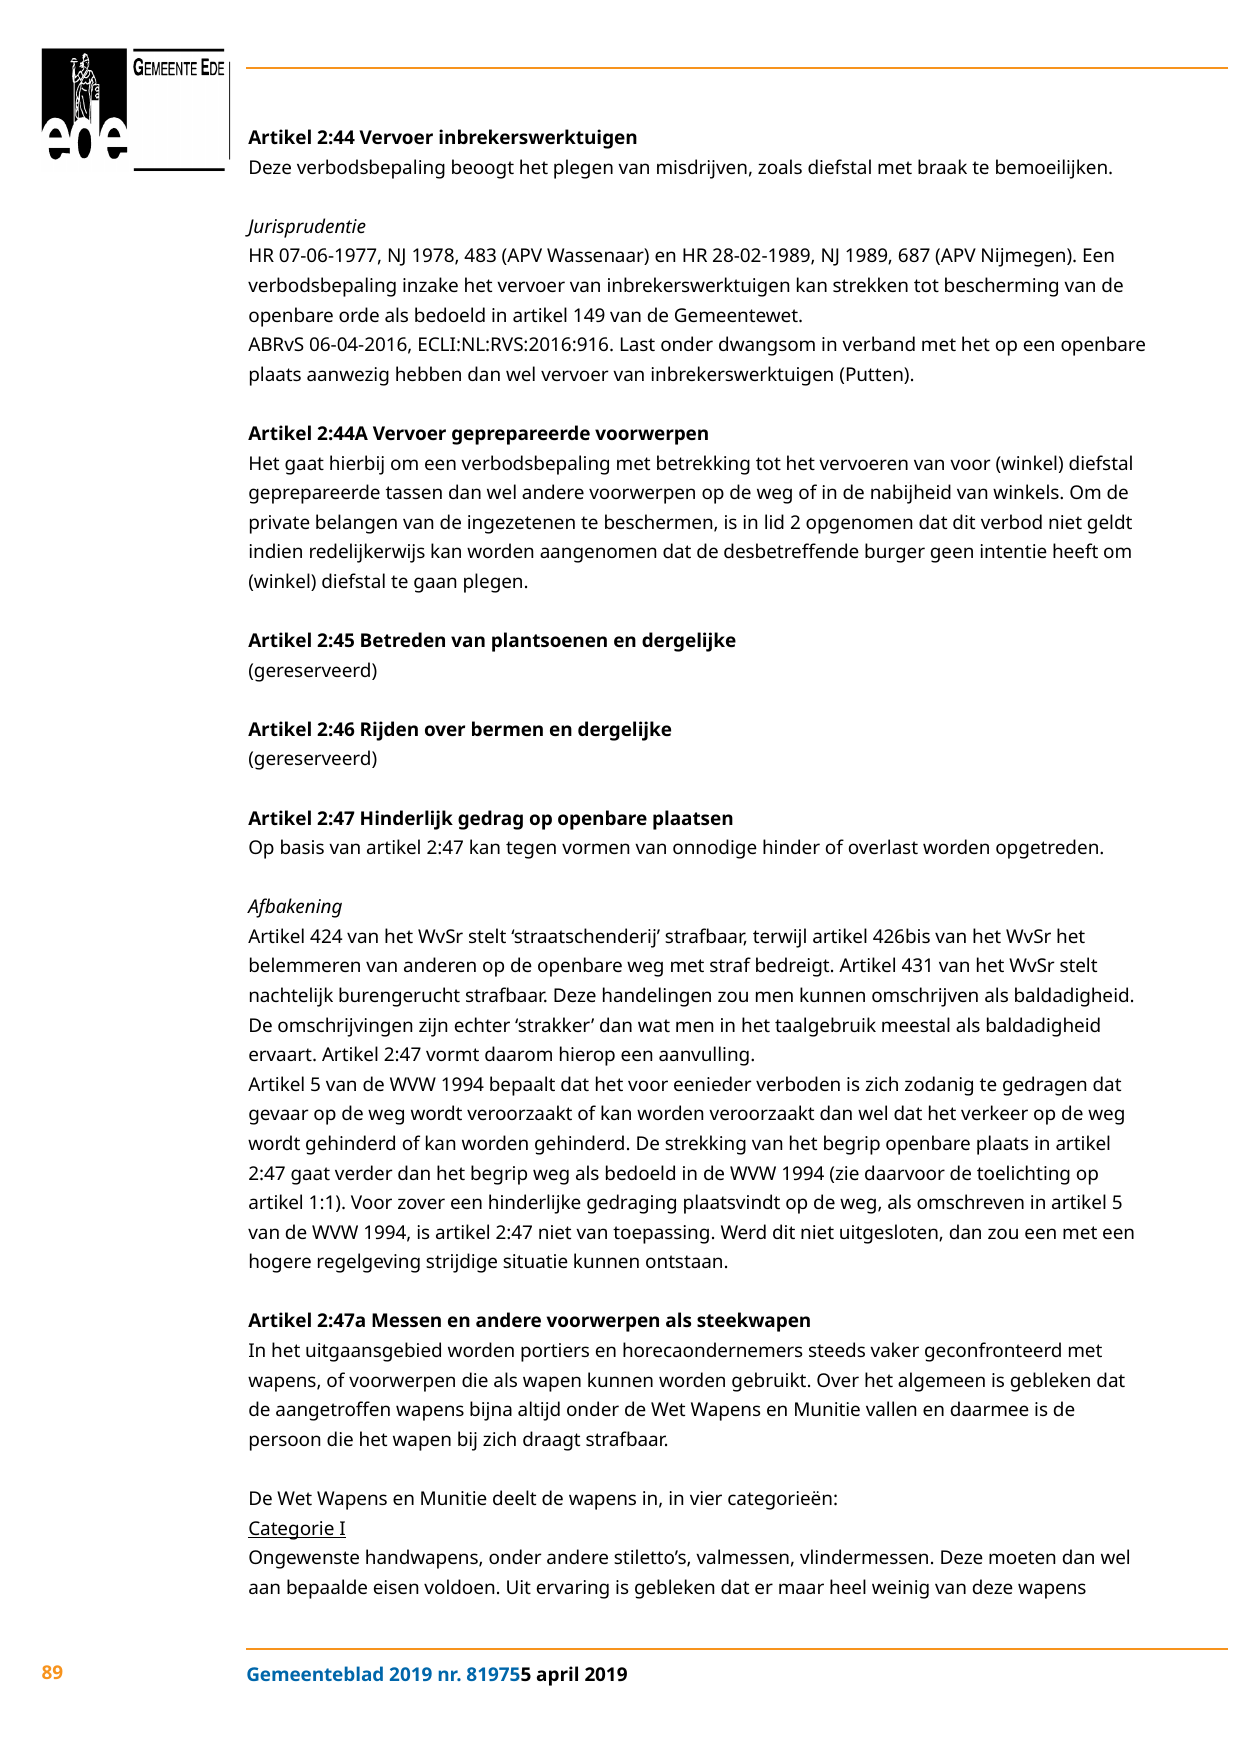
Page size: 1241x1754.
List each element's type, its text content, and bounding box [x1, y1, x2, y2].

text Afbakening [248, 893, 1152, 919]
text Artikel 424 van het WvSr stelt ‘straatschenderij’ strafbaar, terwijl artikel 426bis van het WvSr het belemmeren van anderen op de openbare weg met straf bedreigt. Artikel 431 van het WvSr stelt nachtelijk burengerucht strafbaar. Deze handelingen zou men kunnen omschrijven als baldadigheid. De omschrijvingen zijn echter ‘strakker’ dan wat men in het taalgebruik meestal als baldadigheid ervaart. Artikel 2:47 vormt daarom hierop een aanvulling. [248, 923, 1152, 1067]
text Artikel 2:46 Rijden over bermen en dergelijke [248, 716, 1152, 742]
text Op basis van artikel 2:47 kan tegen vormen van onnodige hinder of overlast worden opgetreden. [248, 834, 1152, 860]
text ABRvS 06-04-2016, ECLI:NL:RVS:2016:916. Last onder dwangsom in verband met het op een openbare plaats aanwezig hebben dan wel vervoer van inbrekerswerktuigen (Putten). [248, 331, 1152, 387]
text Artikel 2:44 Vervoer inbrekerswerktuigen [248, 124, 1152, 150]
text Het gaat hierbij om een verbodsbepaling met betrekking tot het vervoeren van voor (winkel) diefstal geprepareerde tassen dan wel andere voorwerpen op de weg of in de nabijheid van winkels. Om de private belangen van de ingezetenen te beschermen, is in lid 2 opgenomen dat dit verbod niet geldt indien redelijkerwijs kan worden aangenomen dat de desbetreffende burger geen intentie heeft om (winkel) diefstal te gaan plegen. [248, 450, 1152, 594]
text Artikel 2:44A Vervoer geprepareerde voorwerpen [248, 420, 1152, 446]
text De Wet Wapens en Munitie deelt de wapens in, in vier categorieën: [248, 1485, 1152, 1511]
picture [41, 47, 231, 172]
text Ongewenste handwapens, onder andere stiletto’s, valmessen, vlindermessen. Deze moeten dan wel aan bepaalde eisen voldoen. Uit ervaring is gebleken dat er maar heel weinig van deze wapens [248, 1544, 1152, 1600]
text Jurisprudentie [248, 213, 1152, 239]
text Artikel 2:47 Hinderlijk gedrag op openbare plaatsen [248, 805, 1152, 831]
text Categorie I [248, 1515, 1152, 1541]
text Artikel 2:45 Betreden van plantsoenen en dergelijke [248, 627, 1152, 653]
text Artikel 2:47a Messen en andere voorwerpen als steekwapen [248, 1308, 1152, 1333]
text Deze verbodsbepaling beoogt het plegen van misdrijven, zoals diefstal met braak te bemoeilijken. [248, 154, 1152, 180]
text (gereserveerd) [248, 746, 1152, 771]
text (gereserveerd) [248, 657, 1152, 683]
text Artikel 5 van de WVW 1994 bepaalt dat het voor eenieder verboden is zich zodanig te gedragen dat gevaar op de weg wordt veroorzaakt of kan worden veroorzaakt dan wel dat het verkeer op de weg wordt gehinderd of kan worden gehinderd. De strekking van het begrip openbare plaats in artikel 2:47 gaat verder dan het begrip weg als bedoeld in de WVW 1994 (zie daarvoor de toelichting op artikel 1:1). Voor zover een hinderlijke gedraging plaatsvindt op de weg, als omschreven in artikel 5 van de WVW 1994, is artikel 2:47 niet van toepassing. Werd dit niet uitgesloten, dan zou een met een hogere regelgeving strijdige situatie kunnen ontstaan. [248, 1071, 1152, 1274]
text In het uitgaansgebied worden portiers en horecaondernemers steeds vaker geconfronteerd met wapens, of voorwerpen die als wapen kunnen worden gebruikt. Over het algemeen is gebleken dat de aangetroffen wapens bijna altijd onder de Wet Wapens en Munitie vallen en daarmee is de persoon die het wapen bij zich draagt strafbaar. [248, 1337, 1152, 1452]
text HR 07-06-1977, NJ 1978, 483 (APV Wassenaar) en HR 28-02-1989, NJ 1989, 687 (APV Nijmegen). Een verbodsbepaling inzake het vervoer van inbrekerswerktuigen kan strekken tot bescherming van de openbare orde als bedoeld in artikel 149 van de Gemeentewet. [248, 243, 1152, 328]
